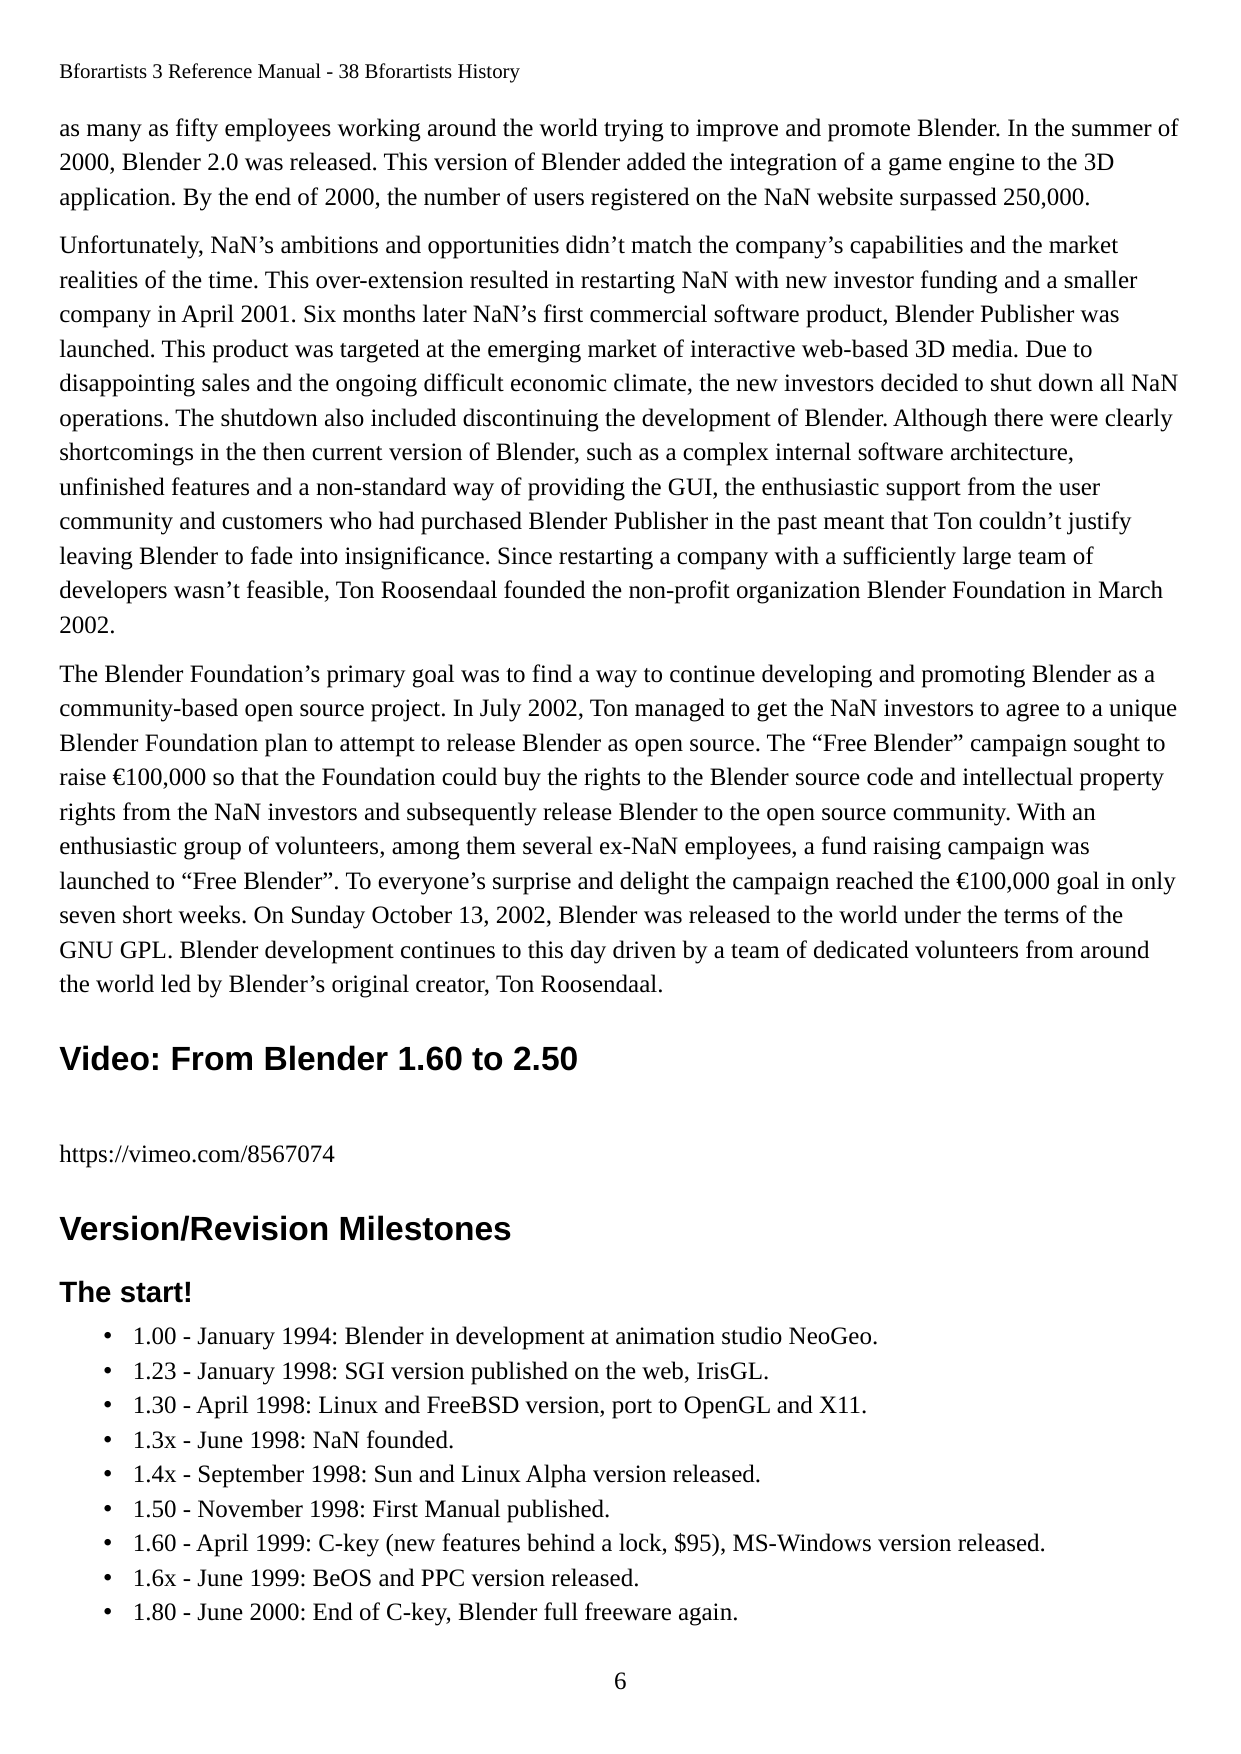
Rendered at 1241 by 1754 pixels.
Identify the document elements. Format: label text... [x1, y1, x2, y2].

list 1.4x - September 1998: Sun and Linux Alpha version released. [103, 1459, 1181, 1488]
list 1.50 - November 1998: First Manual published. [103, 1494, 1181, 1522]
list 1.23 - January 1998: SGI version published on the web, IrisGL. [103, 1356, 1181, 1384]
subtitle The start! [59, 1275, 1181, 1309]
text The Blender Foundation’s primary goal was to find a way to continue developing and promoting Blender as a community-based open source project. In July 2002, Ton managed to get the NaN investors to agree to a unique Blender Foundation plan to attempt to release Blender as open source. The “Free Blender” campaign sought to raise €100,000 so that the Foundation could buy the rights to the Blender source code and intellectual property rights from the NaN investors and subsequently release Blender to the open source community. With an enthusiastic group of volunteers, among them several ex-NaN employees, a fund raising campaign was launched to “Free Blender”. To everyone’s surprise and delight the campaign reached the €100,000 goal in only seven short weeks. On Sunday October 13, 2002, Blender was released to the world under the terms of the GNU GPL. Blender development continues to this day driven by a team of dedicated volunteers from around the world led by Blender’s original creator, Ton Roosendaal. [59, 659, 1181, 998]
list 1.00 - January 1994: Blender in development at animation studio NeoGeo. [103, 1321, 1181, 1350]
list 1.3x - June 1998: NaN founded. [103, 1425, 1181, 1453]
list 1.80 - June 2000: End of C-key, Blender full freeware again. [103, 1597, 1181, 1626]
list 1.60 - April 1999: C-key (new features behind a lock, $95), MS-Windows version released. [103, 1528, 1181, 1557]
text Unfortunately, NaN’s ambitions and opportunities didn’t match the company’s capabilities and the market realities of the time. This over-extension resulted in restarting NaN with new investor funding and a smaller company in April 2001. Six months later NaN’s first commercial software product, Blender Publisher was launched. This product was targeted at the emerging market of interactive web-based 3D media. Due to disappointing sales and the ongoing difficult economic climate, the new investors decided to shut down all NaN operations. The shutdown also included discontinuing the development of Blender. Although there were clearly shortcomings in the then current version of Blender, such as a complex internal software architecture, unfinished features and a non-standard way of providing the GUI, the enthusiastic support from the user community and customers who had purchased Blender Publisher in the past meant that Ton couldn’t justify leaving Blender to fade into insignificance. Since restarting a company with a sufficiently large team of developers wasn’t feasible, Ton Roosendaal founded the non-profit organization Blender Foundation in March 2002. [59, 231, 1181, 639]
text as many as fifty employees working around the world trying to improve and promote Blender. In the summer of 2000, Blender 2.0 was released. This version of Blender added the integration of a game engine to the 3D application. By the end of 2000, the number of users registered on the NaN website surpassed 250,000. [59, 113, 1181, 210]
text https://vimeo.com/8567074 [59, 1139, 1181, 1168]
subtitle Video: From Blender 1.60 to 2.50 [59, 1039, 1181, 1078]
list 1.30 - April 1998: Linux and FreeBSD version, port to OpenGL and X11. [103, 1390, 1181, 1419]
subtitle Version/Revision Milestones [59, 1209, 1181, 1248]
list 1.6x - June 1999: BeOS and PPC version released. [103, 1563, 1181, 1591]
